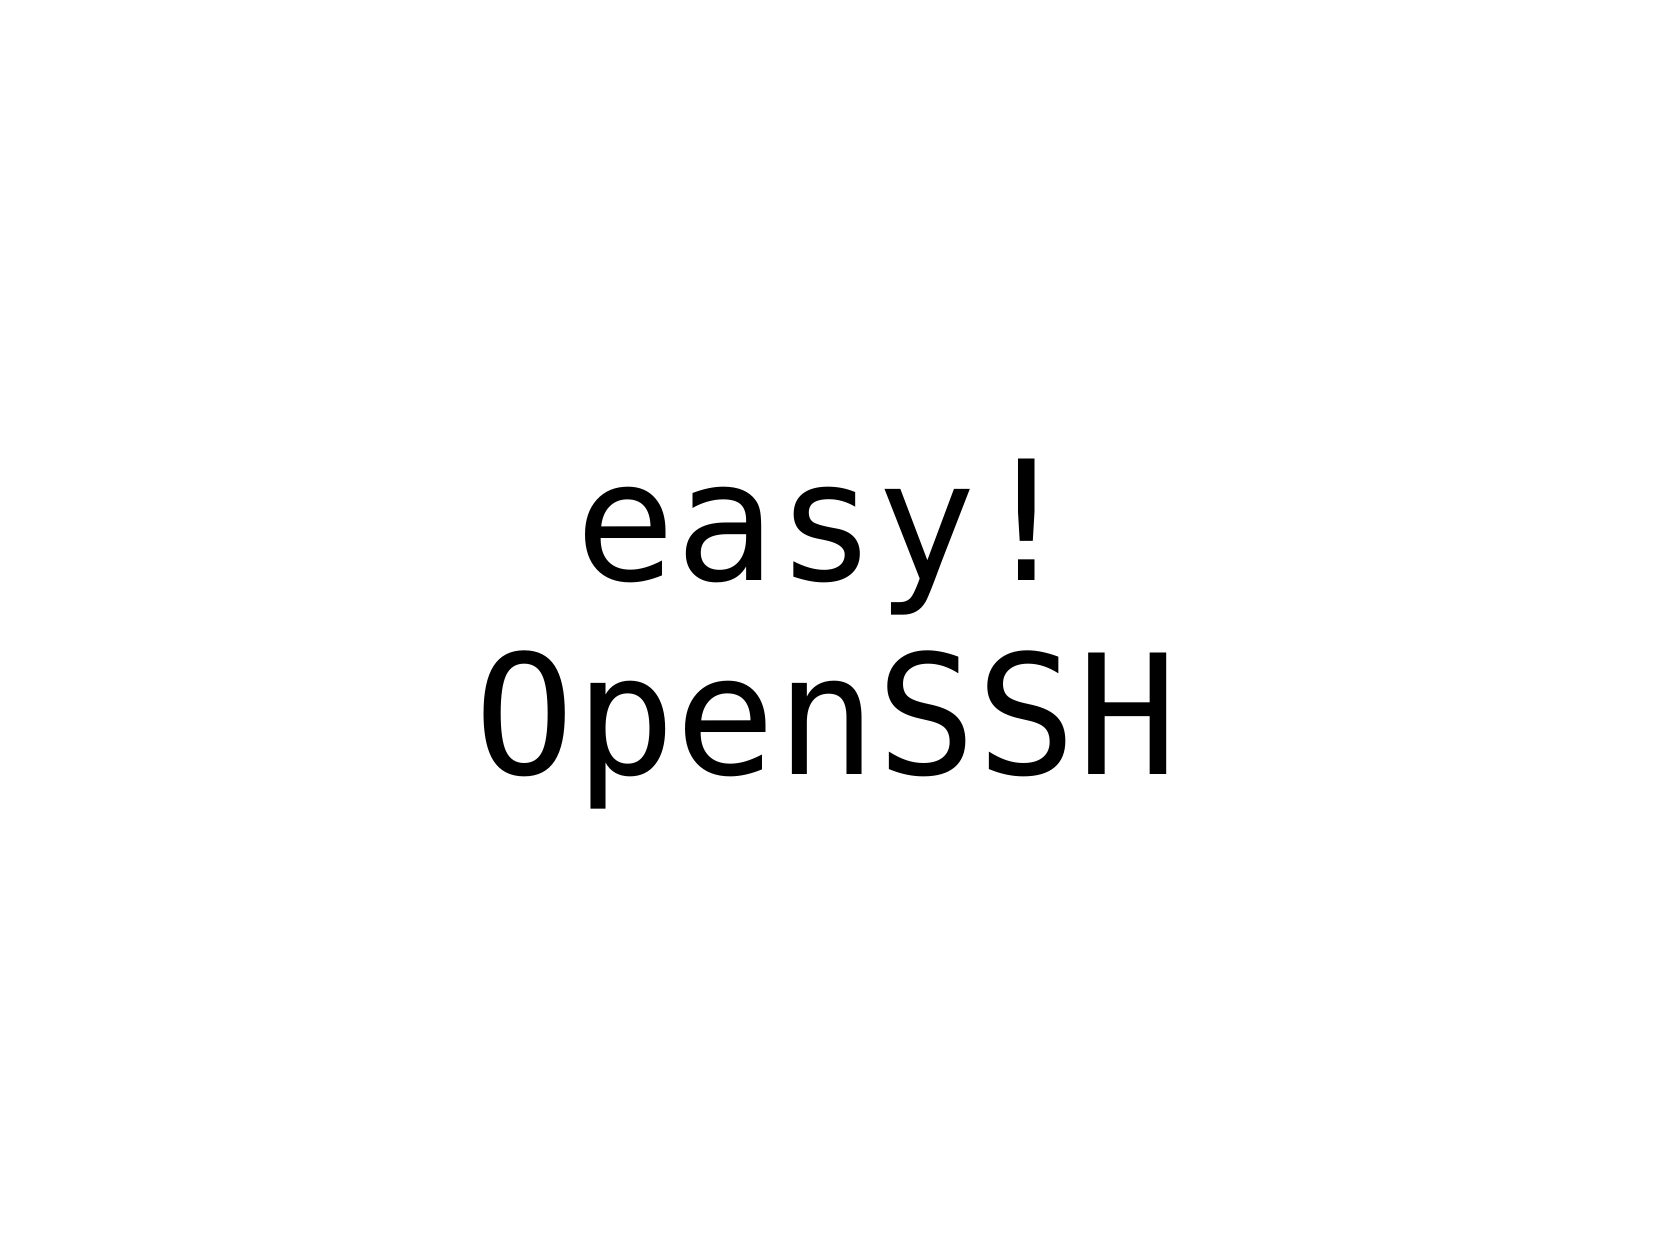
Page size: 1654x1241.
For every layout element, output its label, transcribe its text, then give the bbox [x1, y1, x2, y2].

title easy! OpenSSH [82, 426, 1571, 815]
